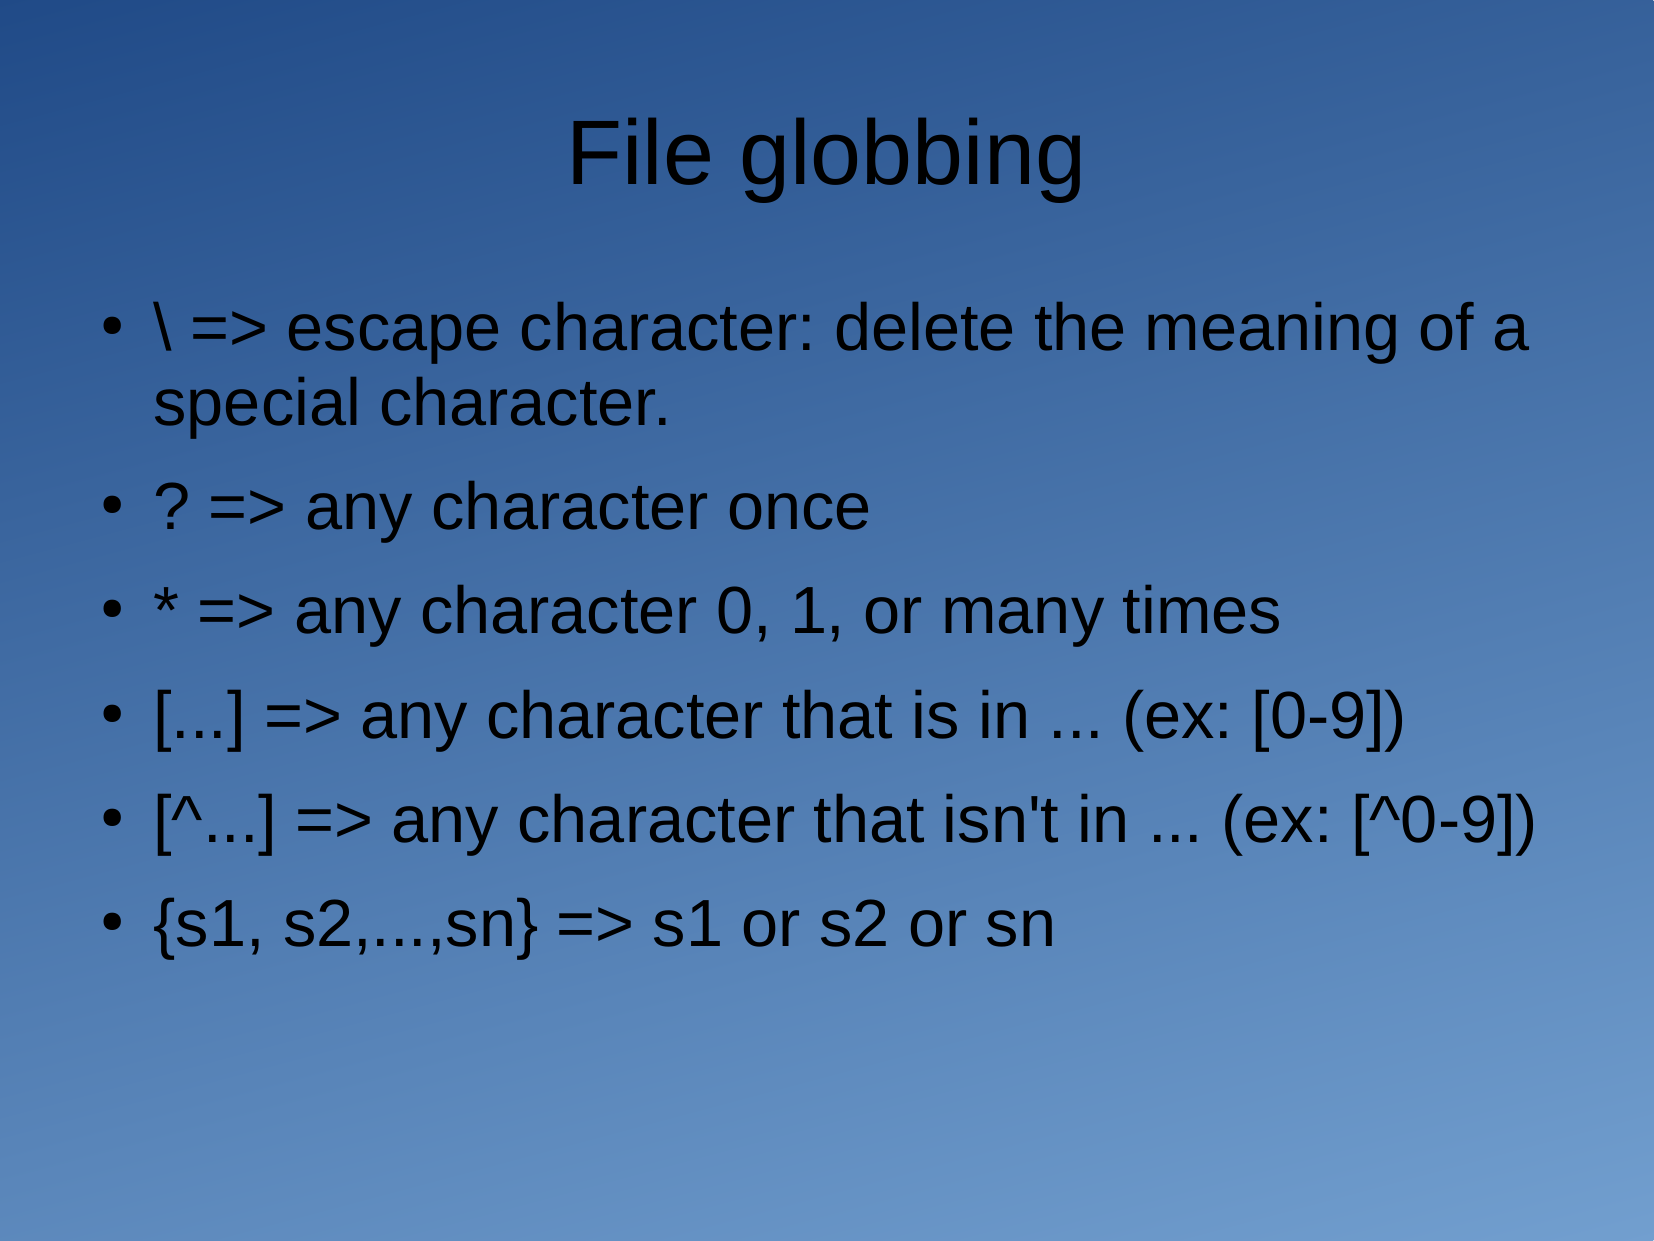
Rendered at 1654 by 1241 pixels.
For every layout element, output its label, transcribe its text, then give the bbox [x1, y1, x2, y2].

list \ => escape character: delete the meaning of a special character. ? => any character once * => any character 0, 1, or many times [...] => any character that is in ... (ex: [0-9]) [^...] => any character that isn't in ... (ex: [^0-9]) {s1, s2,...,sn} => s1 or s2 or sn [82, 290, 1571, 1010]
title File globbing [82, 49, 1571, 257]
